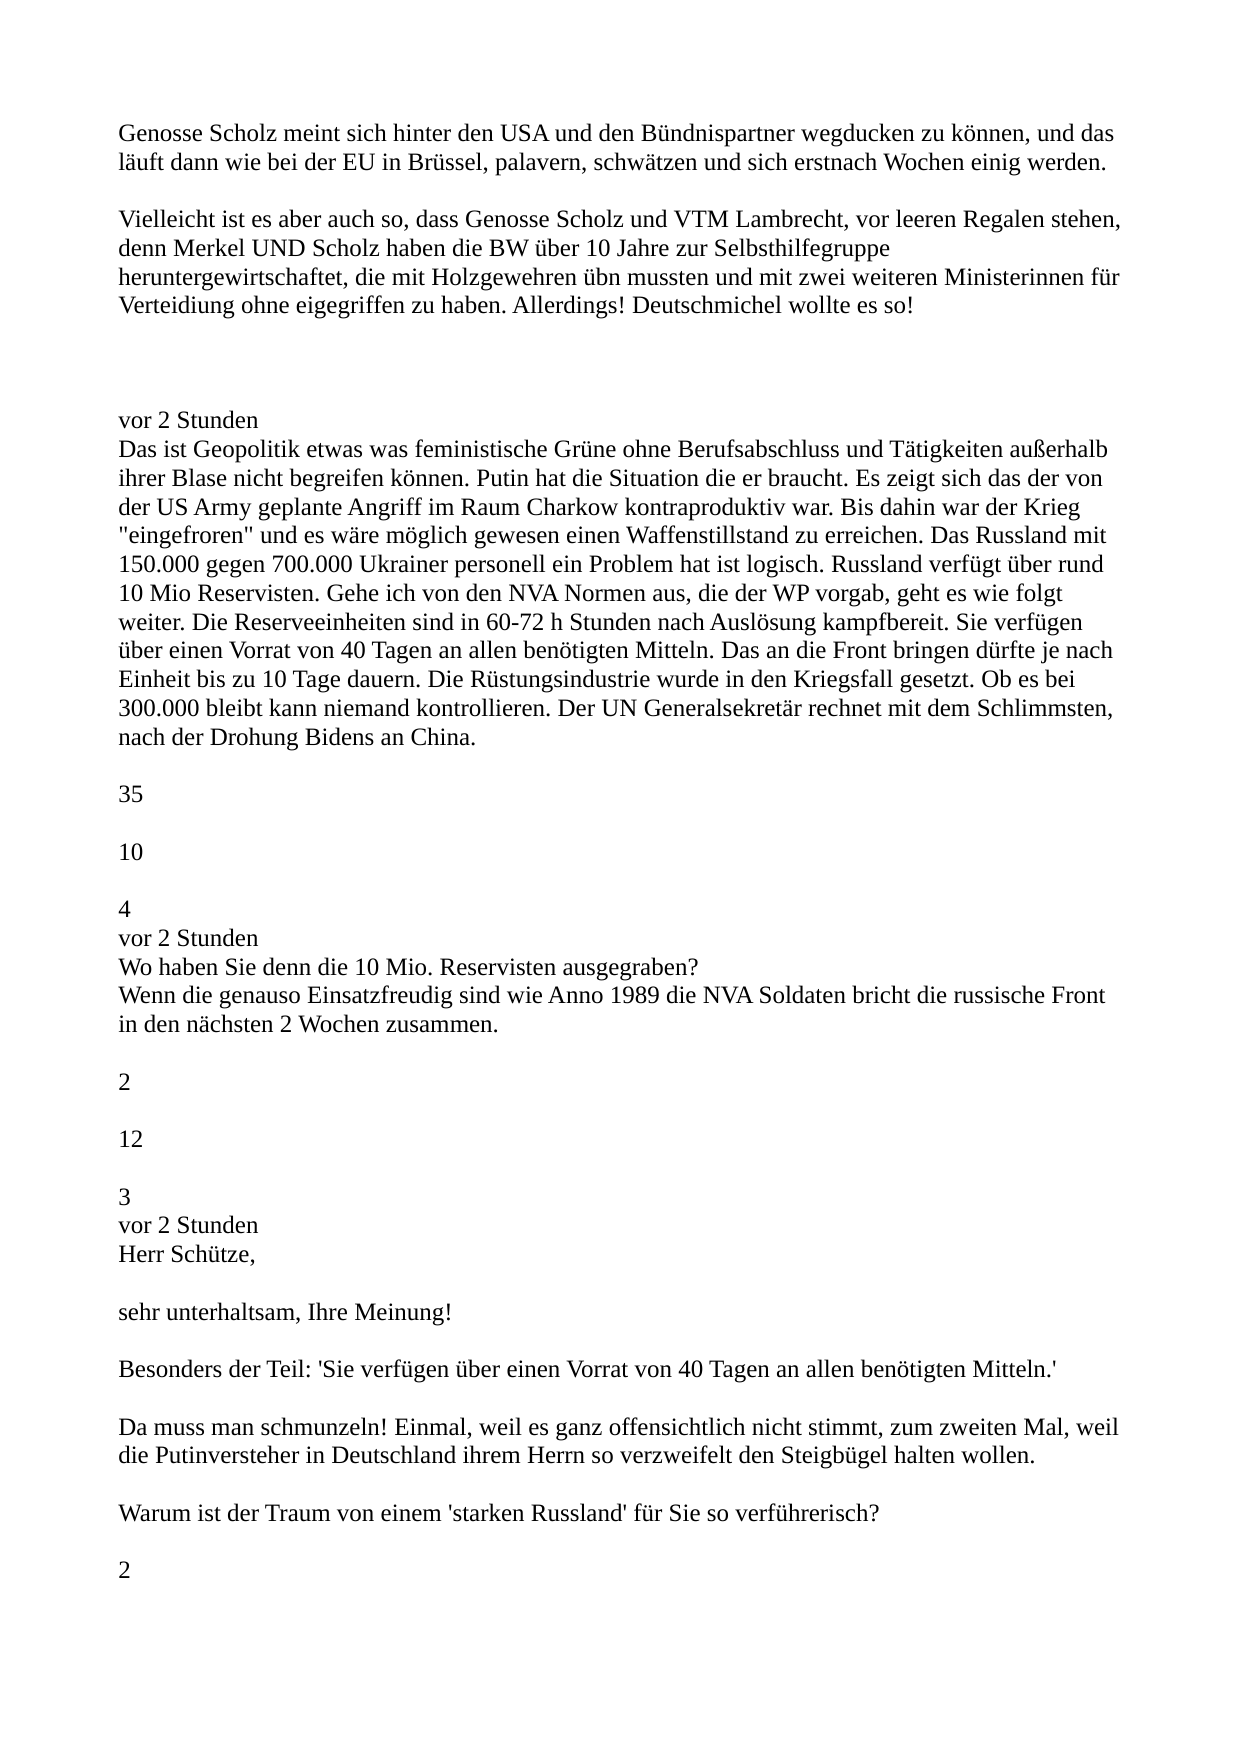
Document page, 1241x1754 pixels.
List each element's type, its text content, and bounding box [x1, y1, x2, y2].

text Warum ist der Traum von einem 'starken Russland' für Sie so verführerisch? [118, 1498, 1122, 1527]
text 4 [118, 894, 1122, 923]
text 10 [118, 837, 1122, 866]
text vor 2 Stunden [118, 406, 1122, 434]
text Vielleicht ist es aber auch so, dass Genosse Scholz und VTM Lambrecht, vor leeren Regalen stehen, denn Merkel UND Scholz haben die BW über 10 Jahre zur Selbsthilfegruppe heruntergewirtschaftet, die mit Holzgewehren übn mussten und mit zwei weiteren Ministerinnen für Verteidiung ohne eigegriffen zu haben. Allerdings! Deutschmichel wollte es so! [118, 204, 1122, 319]
text Herr Schütze, [118, 1239, 1122, 1268]
text Besonders der Teil: 'Sie verfügen über einen Vorrat von 40 Tagen an allen benötigten Mitteln.' [118, 1354, 1122, 1383]
text Wo haben Sie denn die 10 Mio. Reservisten ausgegraben? [118, 952, 1122, 981]
text 12 [118, 1124, 1122, 1153]
text vor 2 Stunden [118, 923, 1122, 952]
text 2 [118, 1556, 1122, 1584]
text Das ist Geopolitik etwas was feministische Grüne ohne Berufsabschluss und Tätigkeiten außerhalb ihrer Blase nicht begreifen können. Putin hat die Situation die er braucht. Es zeigt sich das der von der US Army geplante Angriff im Raum Charkow kontraproduktiv war. Bis dahin war der Krieg "eingefroren" und es wäre möglich gewesen einen Waffenstillstand zu erreichen. Das Russland mit 150.000 gegen 700.000 Ukrainer personell ein Problem hat ist logisch. Russland verfügt über rund 10 Mio Reservisten. Gehe ich von den NVA Normen aus, die der WP vorgab, geht es wie folgt weiter. Die Reserveeinheiten sind in 60-72 h Stunden nach Auslösung kampfbereit. Sie verfügen über einen Vorrat von 40 Tagen an allen benötigten Mitteln. Das an die Front bringen dürfte je nach Einheit bis zu 10 Tage dauern. Die Rüstungsindustrie wurde in den Kriegsfall gesetzt. Ob es bei 300.000 bleibt kann niemand kontrollieren. Der UN Generalsekretär rechnet mit dem Schlimmsten, nach der Drohung Bidens an China. [118, 434, 1122, 751]
text vor 2 Stunden [118, 1211, 1122, 1239]
text sehr unterhaltsam, Ihre Meinung! [118, 1297, 1122, 1326]
text Da muss man schmunzeln! Einmal, weil es ganz offensichtlich nicht stimmt, zum zweiten Mal, weil die Putinversteher in Deutschland ihrem Herrn so verzweifelt den Steigbügel halten wollen. [118, 1412, 1122, 1469]
text Genosse Scholz meint sich hinter den USA und den Bündnispartner wegducken zu können, und das läuft dann wie bei der EU in Brüssel, palavern, schwätzen und sich erstnach Wochen einig werden. [118, 118, 1122, 176]
text 2 [118, 1067, 1122, 1096]
text 3 [118, 1182, 1122, 1211]
text 35 [118, 779, 1122, 808]
text Wenn die genauso Einsatzfreudig sind wie Anno 1989 die NVA Soldaten bricht die russische Front in den nächsten 2 Wochen zusammen. [118, 981, 1122, 1038]
